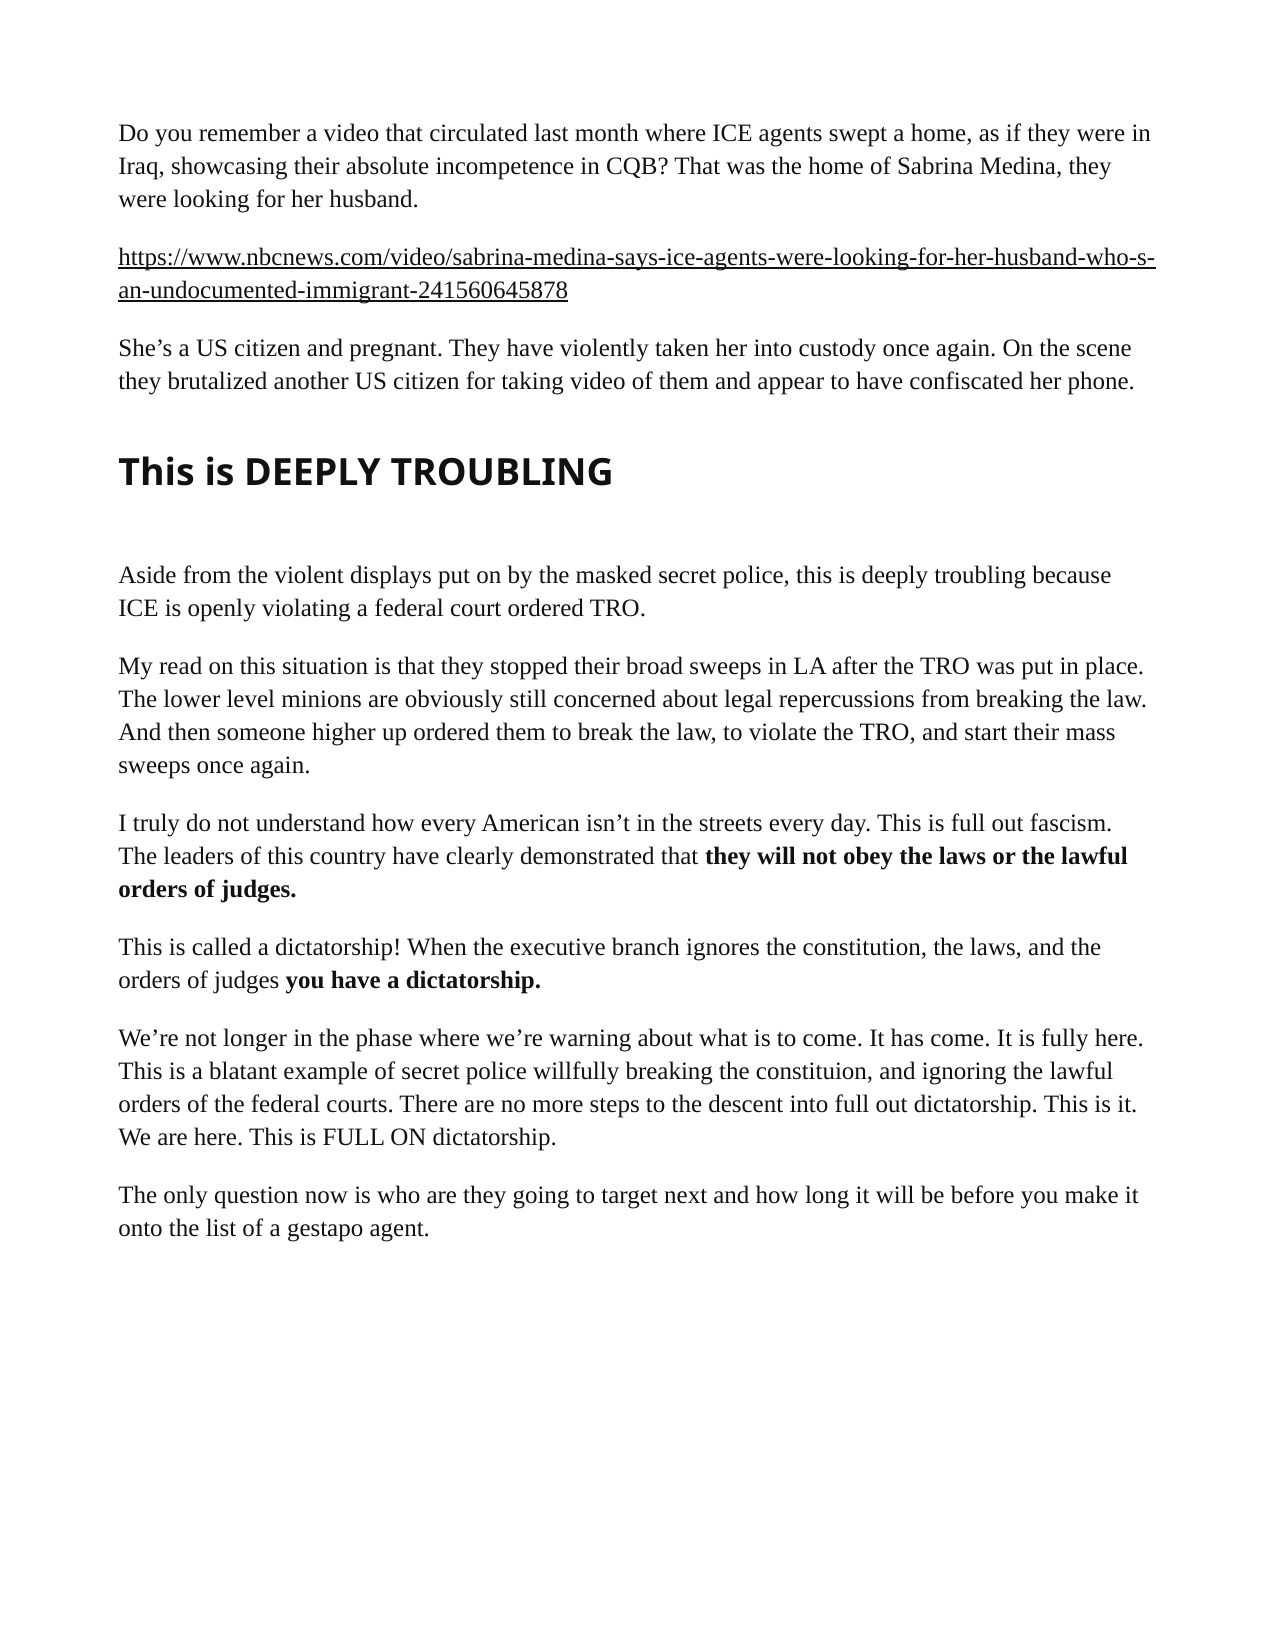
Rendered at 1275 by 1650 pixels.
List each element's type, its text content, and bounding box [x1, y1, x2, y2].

text Aside from the violent displays put on by the masked secret police, this is deeply troubling because ICE is openly violating a federal court ordered TRO. [118, 560, 1157, 622]
text My read on this situation is that they stopped their broad sweeps in LA after the TRO was put in place. The lower level minions are obviously still concerned about legal repercussions from breaking the law. And then someone higher up ordered them to break the law, to violate the TRO, and start their mass sweeps once again. [118, 651, 1157, 779]
subtitle This is DEEPLY TROUBLING [118, 445, 1157, 496]
text She’s a US citizen and pregnant. They have violently taken her into custody once again. On the scene they brutalized another US citizen for taking video of them and appear to have confiscated her phone. [118, 333, 1157, 395]
text Do you remember a video that circulated last month where ICE agents swept a home, as if they were in Iraq, showcasing their absolute incompetence in CQB? That was the home of Sabrina Medina, they were looking for her husband. [118, 118, 1157, 213]
text I truly do not understand how every American isn’t in the streets every day. This is full out fascism. The leaders of this country have clearly demonstrated that they will not obey the laws or the lawful orders of judges. [118, 808, 1157, 903]
text The only question now is who are they going to target next and how long it will be before you make it onto the list of a gestapo agent. [118, 1180, 1157, 1242]
text We’re not longer in the phase where we’re warning about what is to come. It has come. It is fully here. This is a blatant example of secret police willfully breaking the constituion, and ignoring the lawful orders of the federal courts. There are no more steps to the descent into full out dictatorship. This is it. We are here. This is FULL ON dictatorship. [118, 1023, 1157, 1151]
text This is called a dictatorship! When the executive branch ignores the constitution, the laws, and the orders of judges you have a dictatorship. [118, 932, 1157, 994]
text https://www.nbcnews.com/video/sabrina-medina-says-ice-agents-were-looking-for-her-husband-who-s-an-undocumented-immigrant-241560645878 [118, 242, 1157, 304]
